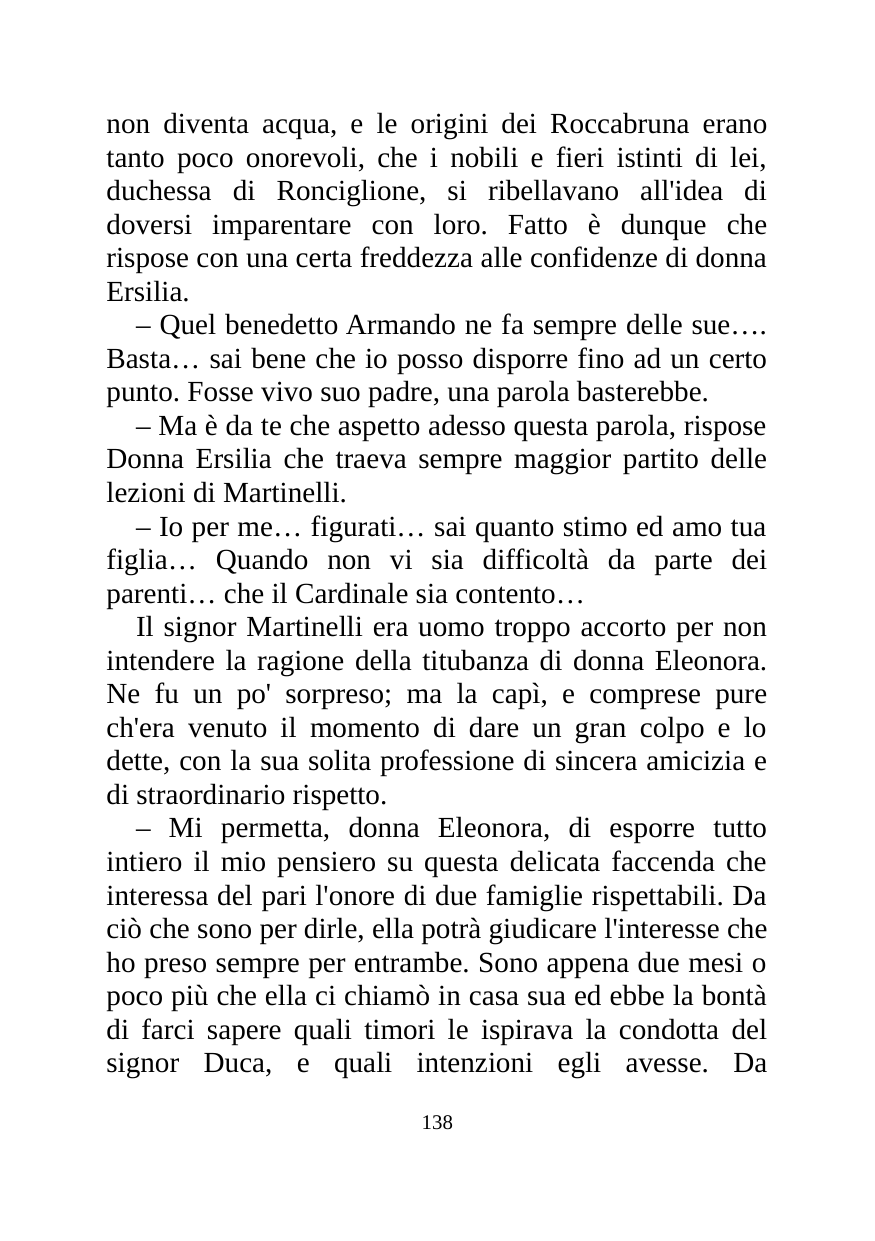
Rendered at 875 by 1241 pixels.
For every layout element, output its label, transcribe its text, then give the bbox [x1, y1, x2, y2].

text – Io per me… figurati… sai quanto stimo ed amo tua figlia… Quando non vi sia difficoltà da parte dei parenti… che il Cardinale sia contento… [106, 509, 768, 609]
text non diventa acqua, e le origini dei Roccabruna erano tanto poco onorevoli, che i nobili e fieri istinti di lei, duchessa di Ronciglione, si ribellavano all'idea di doversi imparentare con loro. Fatto è dunque che rispose con una certa freddezza alle confidenze di donna Ersilia. [106, 106, 768, 307]
text – Mi permetta, donna Eleonora, di esporre tutto intiero il mio pensiero su questa delicata faccenda che interessa del pari l'onore di due famiglie rispettabili. Da ciò che sono per dirle, ella potrà giudicare l'interesse che ho preso sempre per entrambe. Sono appena due mesi o poco più che ella ci chiamò in casa sua ed ebbe la bontà di farci sapere quali timori le ispirava la condotta del signor Duca, e quali intenzioni egli avesse. Da [106, 811, 768, 1079]
text – Ma è da te che aspetto adesso questa parola, rispose Donna Ersilia che traeva sempre maggior partito delle lezioni di Martinelli. [106, 408, 768, 509]
text – Quel benedetto Armando ne fa sempre delle sue…. Basta… sai bene che io posso disporre fino ad un certo punto. Fosse vivo suo padre, una parola basterebbe. [106, 307, 768, 408]
text Il signor Martinelli era uomo troppo accorto per non intendere la ragione della titubanza di donna Eleonora. Ne fu un po' sorpreso; ma la capì, e comprese pure ch'era venuto il momento di dare un gran colpo e lo dette, con la sua solita professione di sincera amicizia e di straordinario rispetto. [106, 609, 768, 811]
